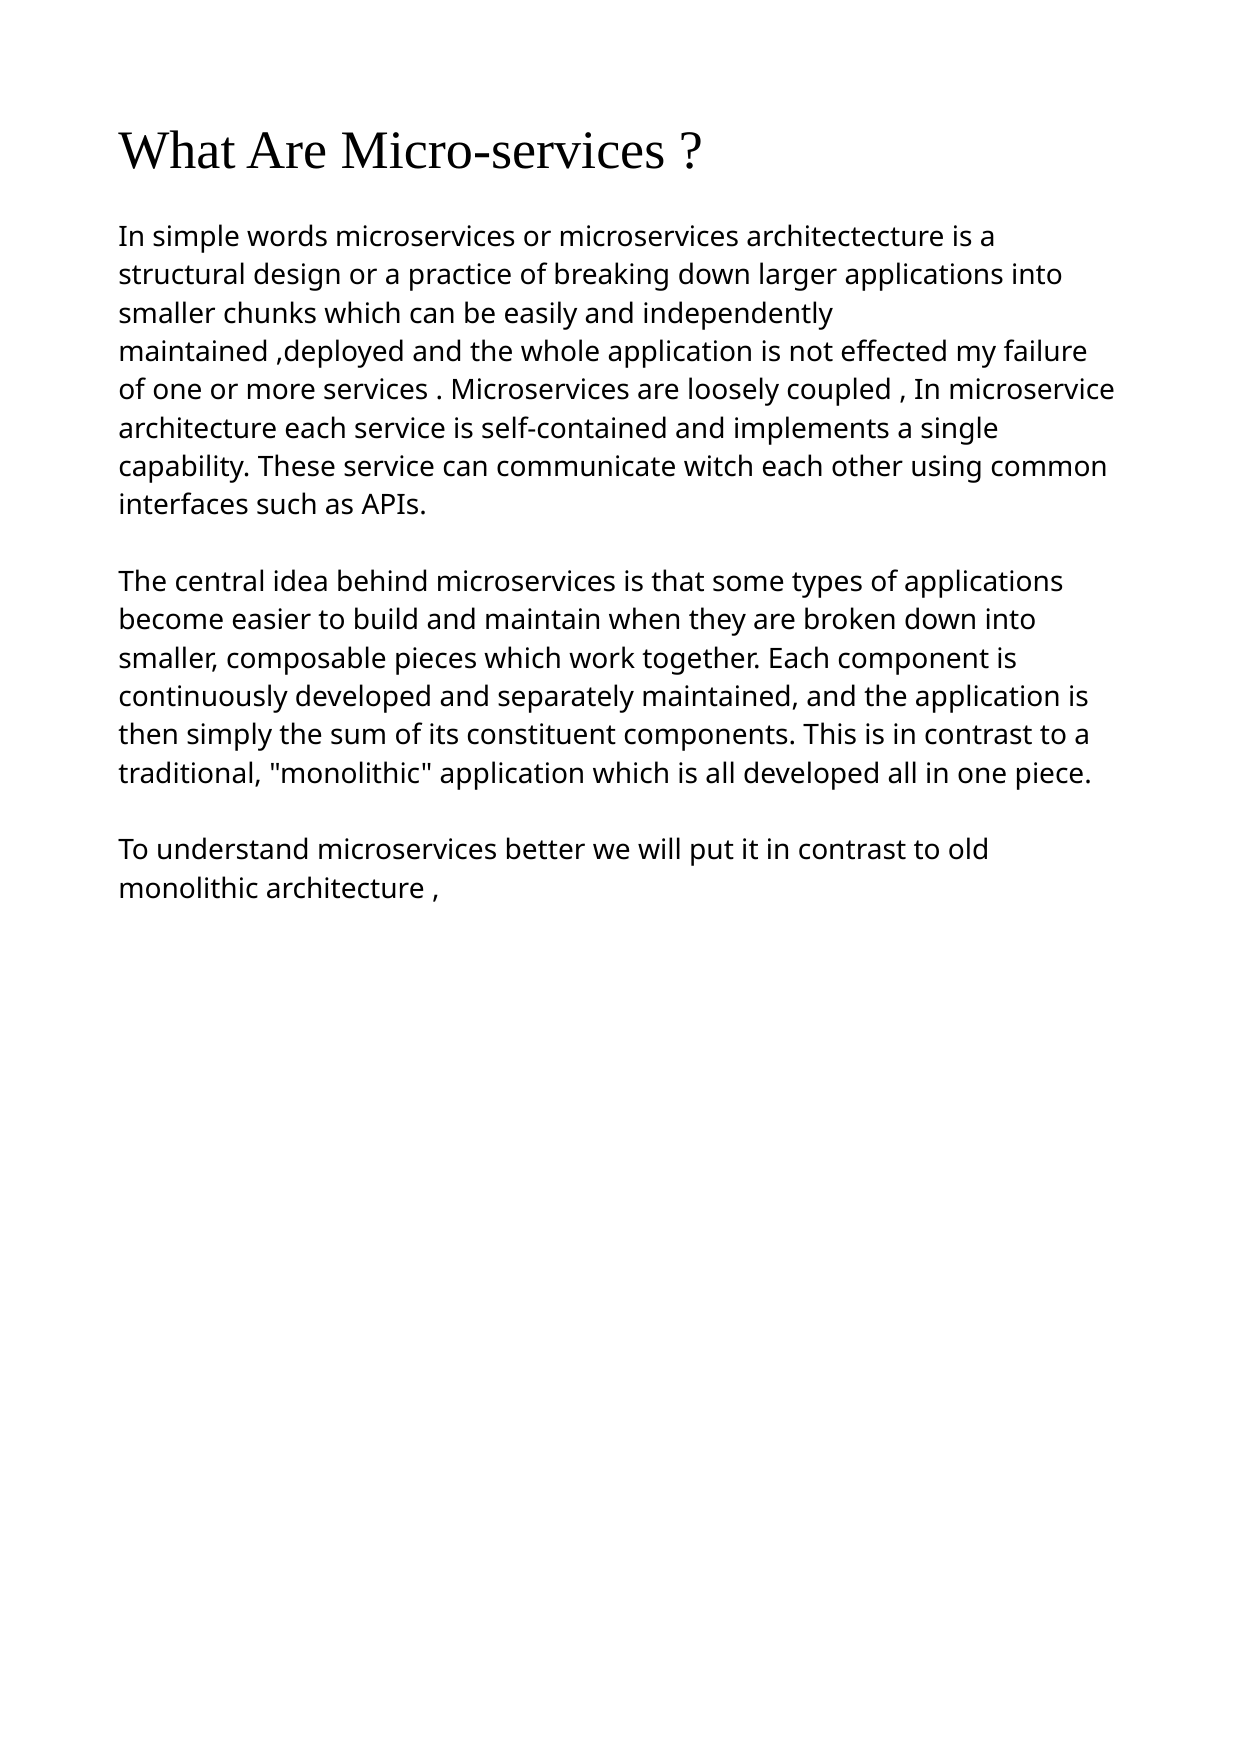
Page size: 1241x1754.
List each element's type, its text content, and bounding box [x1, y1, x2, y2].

text To understand microservices better we will put it in contrast to old monolithic architecture , [118, 830, 1122, 906]
text The central idea behind microservices is that some types of applications become easier to build and maintain when they are broken down into smaller, composable pieces which work together. Each component is continuously developed and separately maintained, and the application is then simply the sum of its constituent components. This is in contrast to a traditional, "monolithic" application which is all developed all in one piece. [118, 561, 1122, 791]
text What Are Micro-services ? [118, 118, 1122, 180]
text In simple words microservices or microservices architectecture is a structural design or a practice of breaking down larger applications into smaller chunks which can be easily and independently maintained ,deployed and the whole application is not effected my failure of one or more services . Microservices are loosely coupled , In microservice architecture each service is self-contained and implements a single capability. These service can communicate witch each other using common interfaces such as APIs. [118, 216, 1122, 523]
